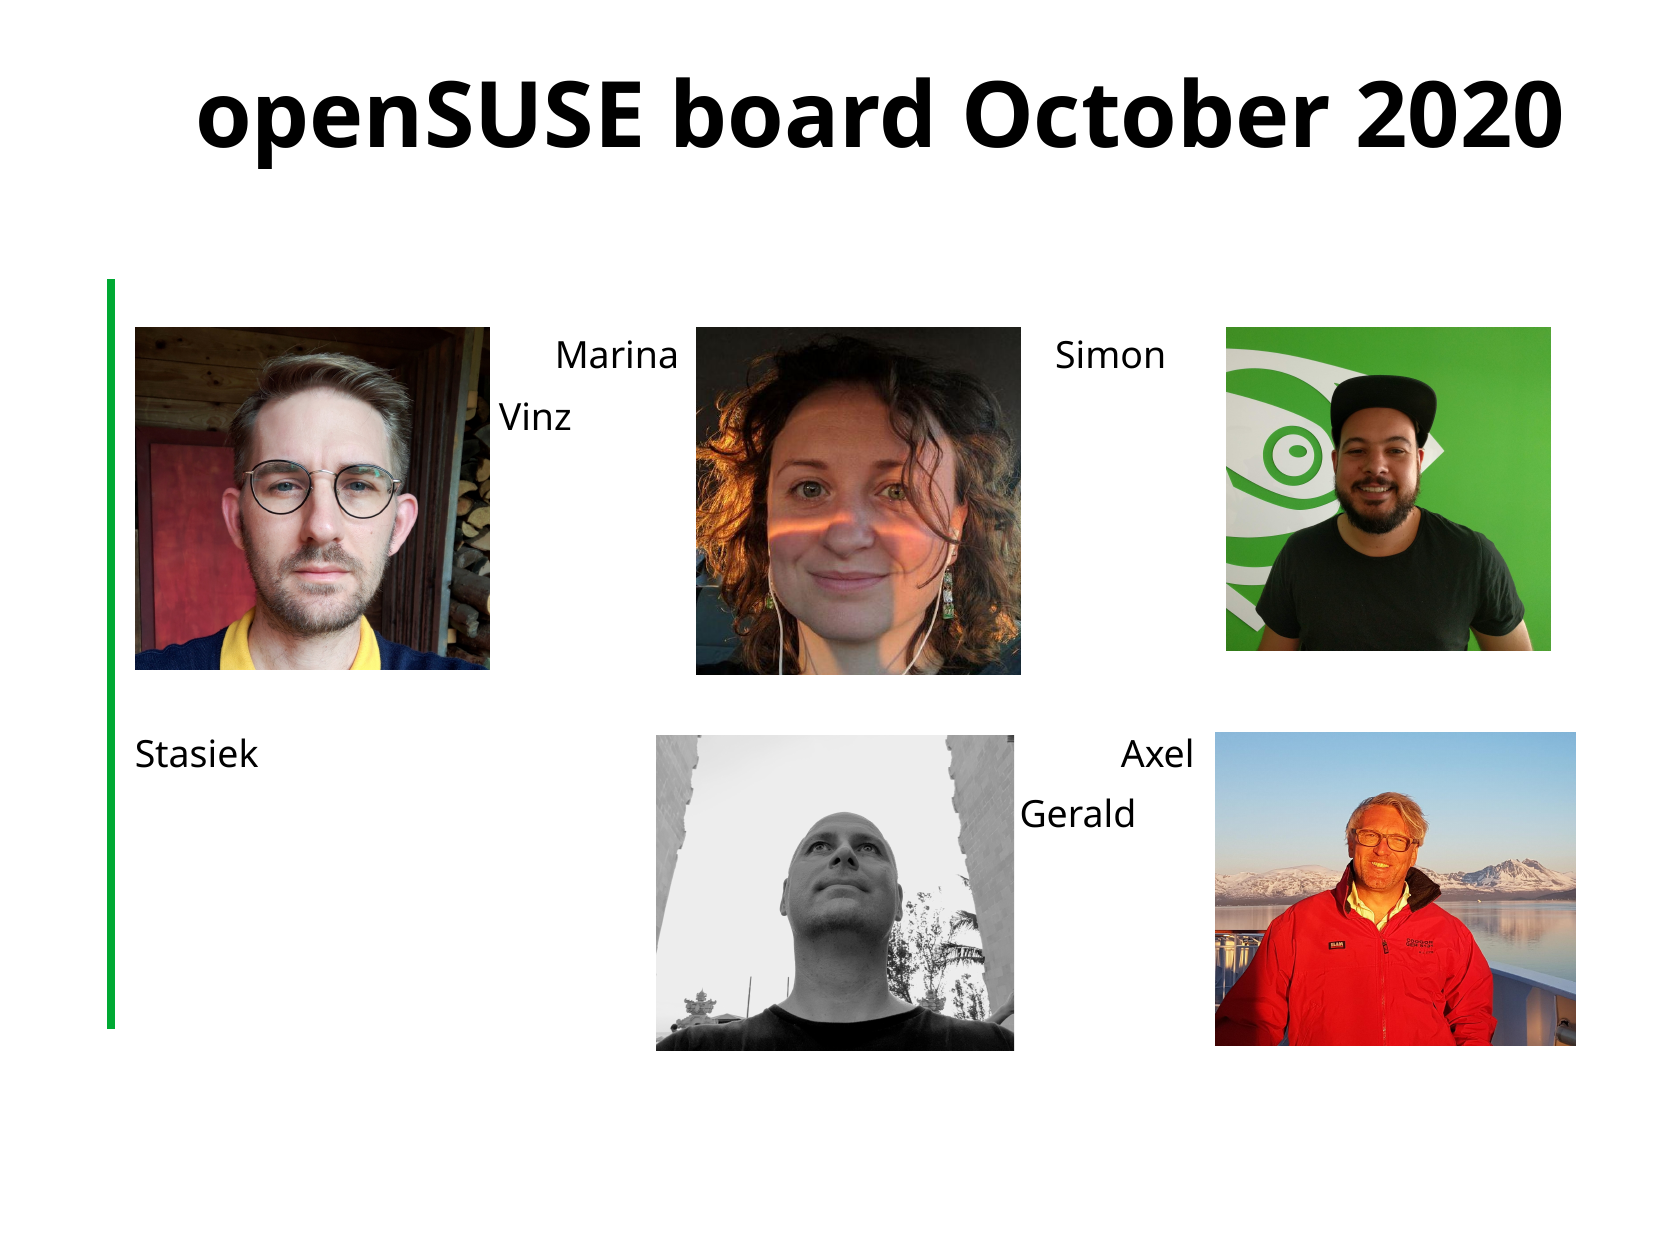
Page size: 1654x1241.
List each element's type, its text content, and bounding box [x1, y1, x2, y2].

text_box Axel [1106, 720, 1246, 777]
title openSUSE board October 2020 [195, 8, 1621, 216]
picture [135, 327, 490, 670]
picture [1226, 327, 1551, 651]
text_box Marina [540, 321, 700, 384]
text_box Stasiek [120, 720, 291, 783]
picture [696, 327, 1021, 676]
picture [656, 735, 1015, 1051]
picture [1215, 732, 1576, 1046]
text_box Simon [1040, 321, 1201, 384]
text_box Gerald [1015, 780, 1156, 843]
text_box Vinz [490, 383, 631, 446]
